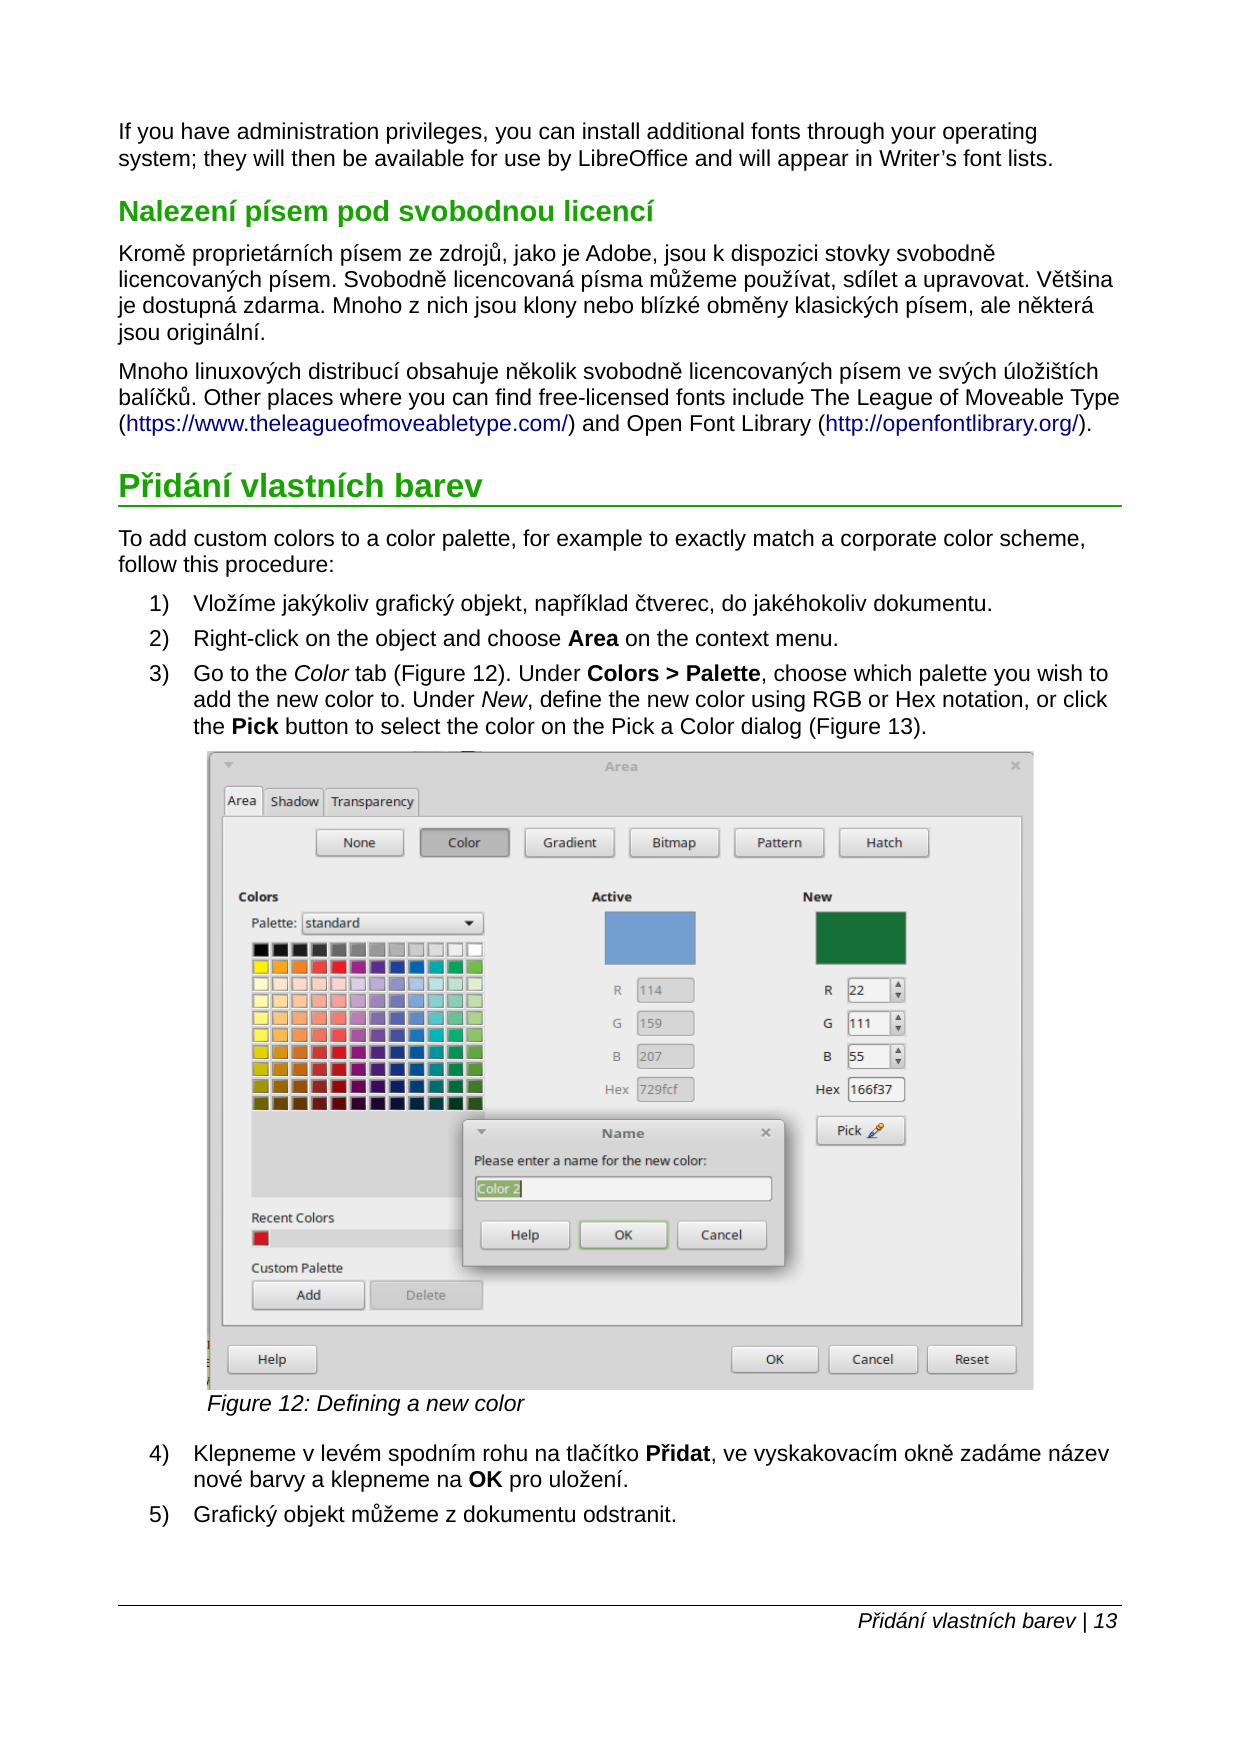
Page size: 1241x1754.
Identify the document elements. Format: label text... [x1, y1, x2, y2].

list Grafický objekt můžeme z dokumentu odstranit. [169, 1501, 1122, 1528]
text Mnoho linuxových distribucí obsahuje několik svobodně licencovaných písem ve svých úložištích balíčků. Other places where you can find free-licensed fonts include The League of Moveable Type (https://www.theleagueofmoveabletype.com/) and Open Font Library (http://openfontlibrary.org/). [118, 358, 1122, 437]
subtitle Přidání vlastních barev [118, 466, 1122, 505]
list Vložíme jakýkoliv grafický objekt, například čtverec, do jakéhokoliv dokumentu. [169, 590, 1122, 616]
text If you have administration privileges, you can install additional fonts through your operating system; they will then be available for use by LibreOffice and will appear in Writer’s font lists. [118, 118, 1122, 171]
list Right-click on the object and choose Area on the context menu. [169, 625, 1122, 651]
text Kromě proprietárních písem ze zdrojů, jako je Adobe, jsou k dispozici stovky svobodně licencovaných písem. Svobodně licencovaná písma můžeme používat, sdílet a upravovat. Většina je dostupná zdarma. Mnoho z nich jsou klony nebo blízké obměny klasických písem, ale některá jsou originální. [118, 240, 1122, 345]
picture [206, 751, 1034, 1390]
list Go to the Color tab (Figure 12). Under Colors > Palette, choose which palette you wish to add the new color to. Under New, define the new color using RGB or Hex notation, or click the Pick button to select the color on the Pick a Color dialog (Figure 13). [169, 660, 1122, 739]
subtitle Nalezení písem pod svobodnou licencí [118, 194, 1122, 228]
list Klepneme v levém spodním rohu na tlačítko Přidat, ve vyskakovacím okně zadáme název nové barvy a klepneme na OK pro uložení. [169, 1440, 1122, 1493]
list To add custom colors to a color palette, for example to exactly match a corporate color scheme, follow this procedure: [118, 524, 1122, 577]
text Figure 12: Defining a new color [207, 1390, 1033, 1416]
